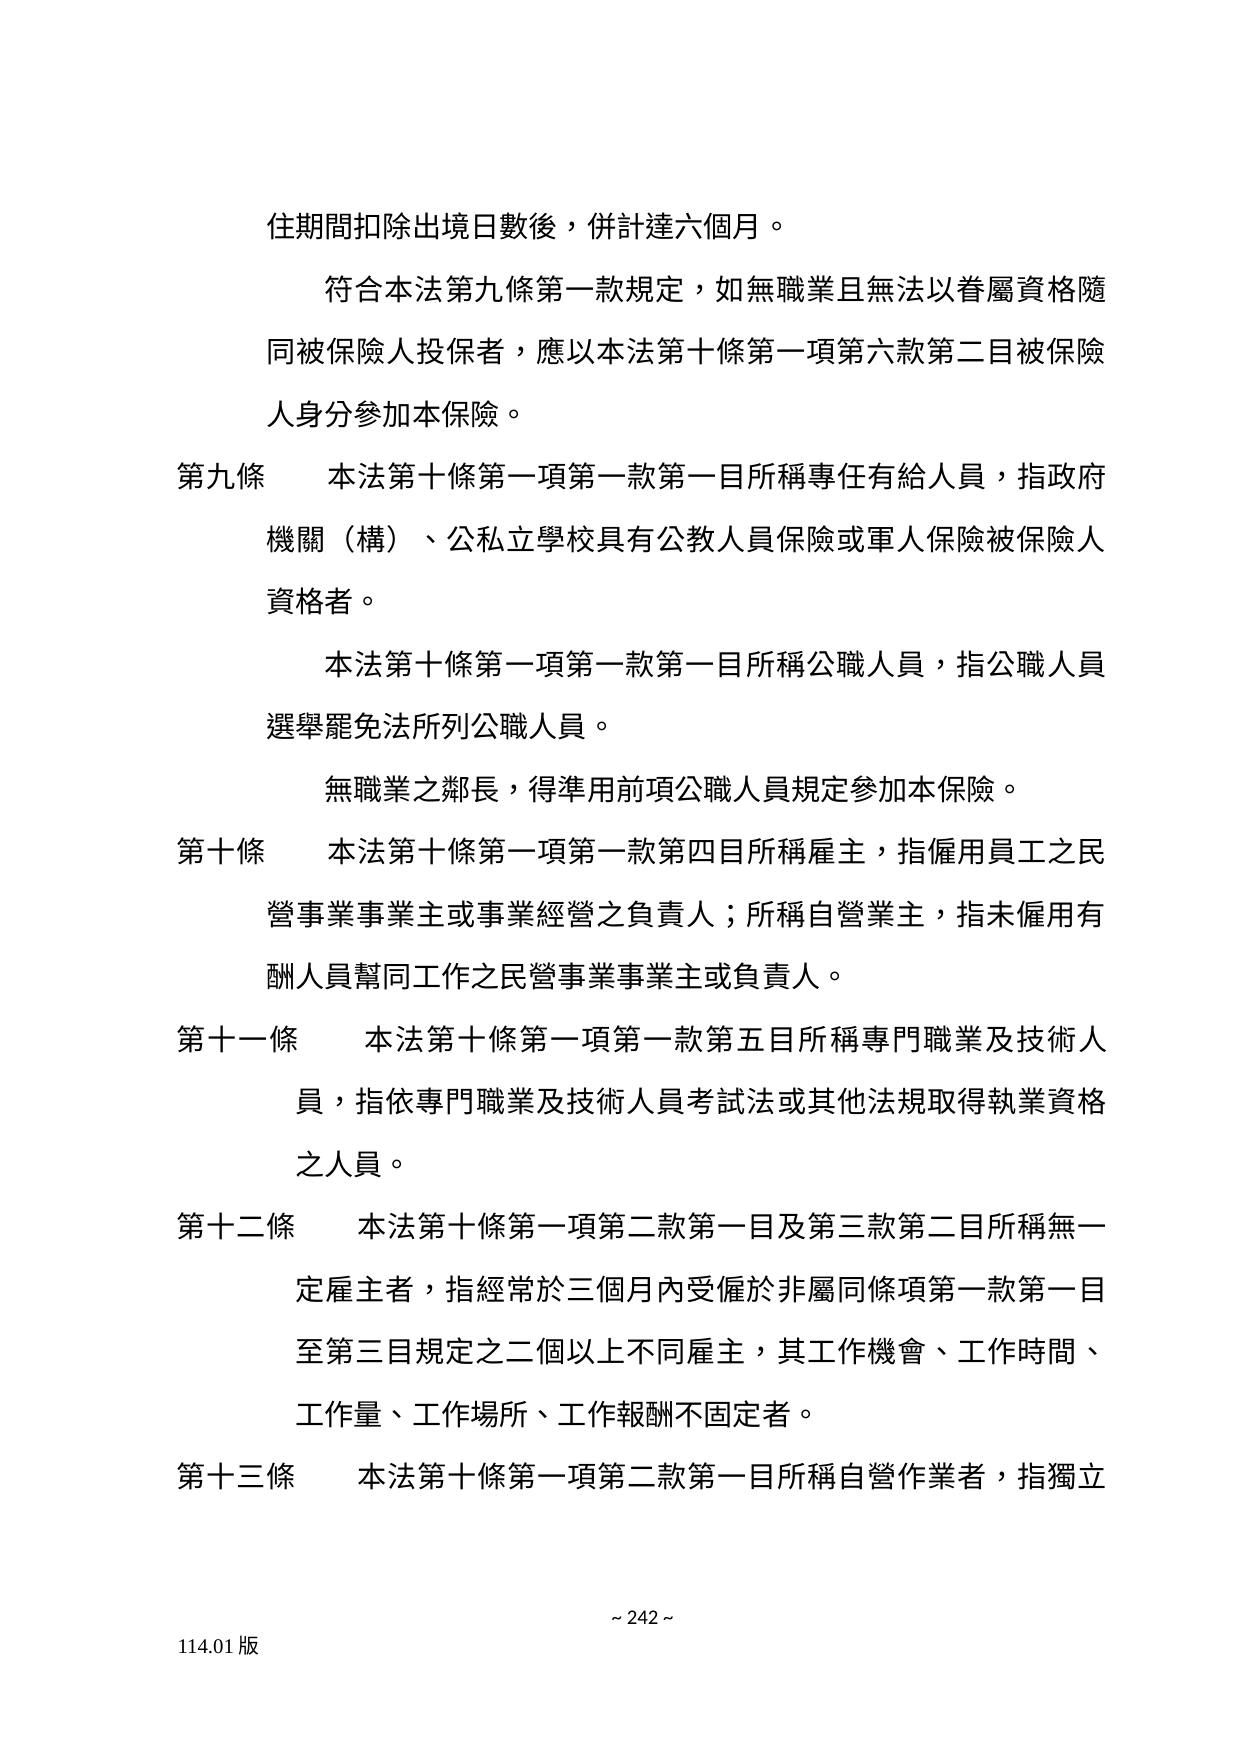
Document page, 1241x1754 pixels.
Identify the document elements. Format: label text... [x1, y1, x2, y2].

text 住期間扣除出境日數後，併計達六個月。 [266, 183, 1107, 246]
text 符合本法第九條第一款規定，如無職業且無法以眷屬資格隨同被保險人投保者，應以本法第十條第一項第六款第二目被保險人身分參加本保險。 [266, 246, 1107, 433]
text 本法第十條第一項第一款第一目所稱公職人員，指公職人員選舉罷免法所列公職人員。 [266, 621, 1107, 746]
text 無職業之鄰長，得準用前項公職人員規定參加本保險。 [266, 746, 1107, 808]
text 第十一條 本法第十條第一項第一款第五目所稱專門職業及技術人員，指依專門職業及技術人員考試法或其他法規取得執業資格之人員。 [176, 996, 1107, 1183]
text 第十二條 本法第十條第一項第二款第一目及第三款第二目所稱無一定雇主者，指經常於三個月內受僱於非屬同條項第一款第一目至第三目規定之二個以上不同雇主，其工作機會、工作時間、工作量、工作場所、工作報酬不固定者。 [176, 1183, 1107, 1433]
text 第十條 本法第十條第一項第一款第四目所稱雇主，指僱用員工之民營事業事業主或事業經營之負責人；所稱自營業主，指未僱用有酬人員幫同工作之民營事業事業主或負責人。 [176, 808, 1107, 996]
text 第九條 本法第十條第一項第一款第一目所稱專任有給人員，指政府機關（構）、公私立學校具有公教人員保險或軍人保險被保險人資格者。 [176, 433, 1107, 621]
text 第十三條 本法第十條第一項第二款第一目所稱自營作業者，指獨立 [176, 1433, 1107, 1496]
